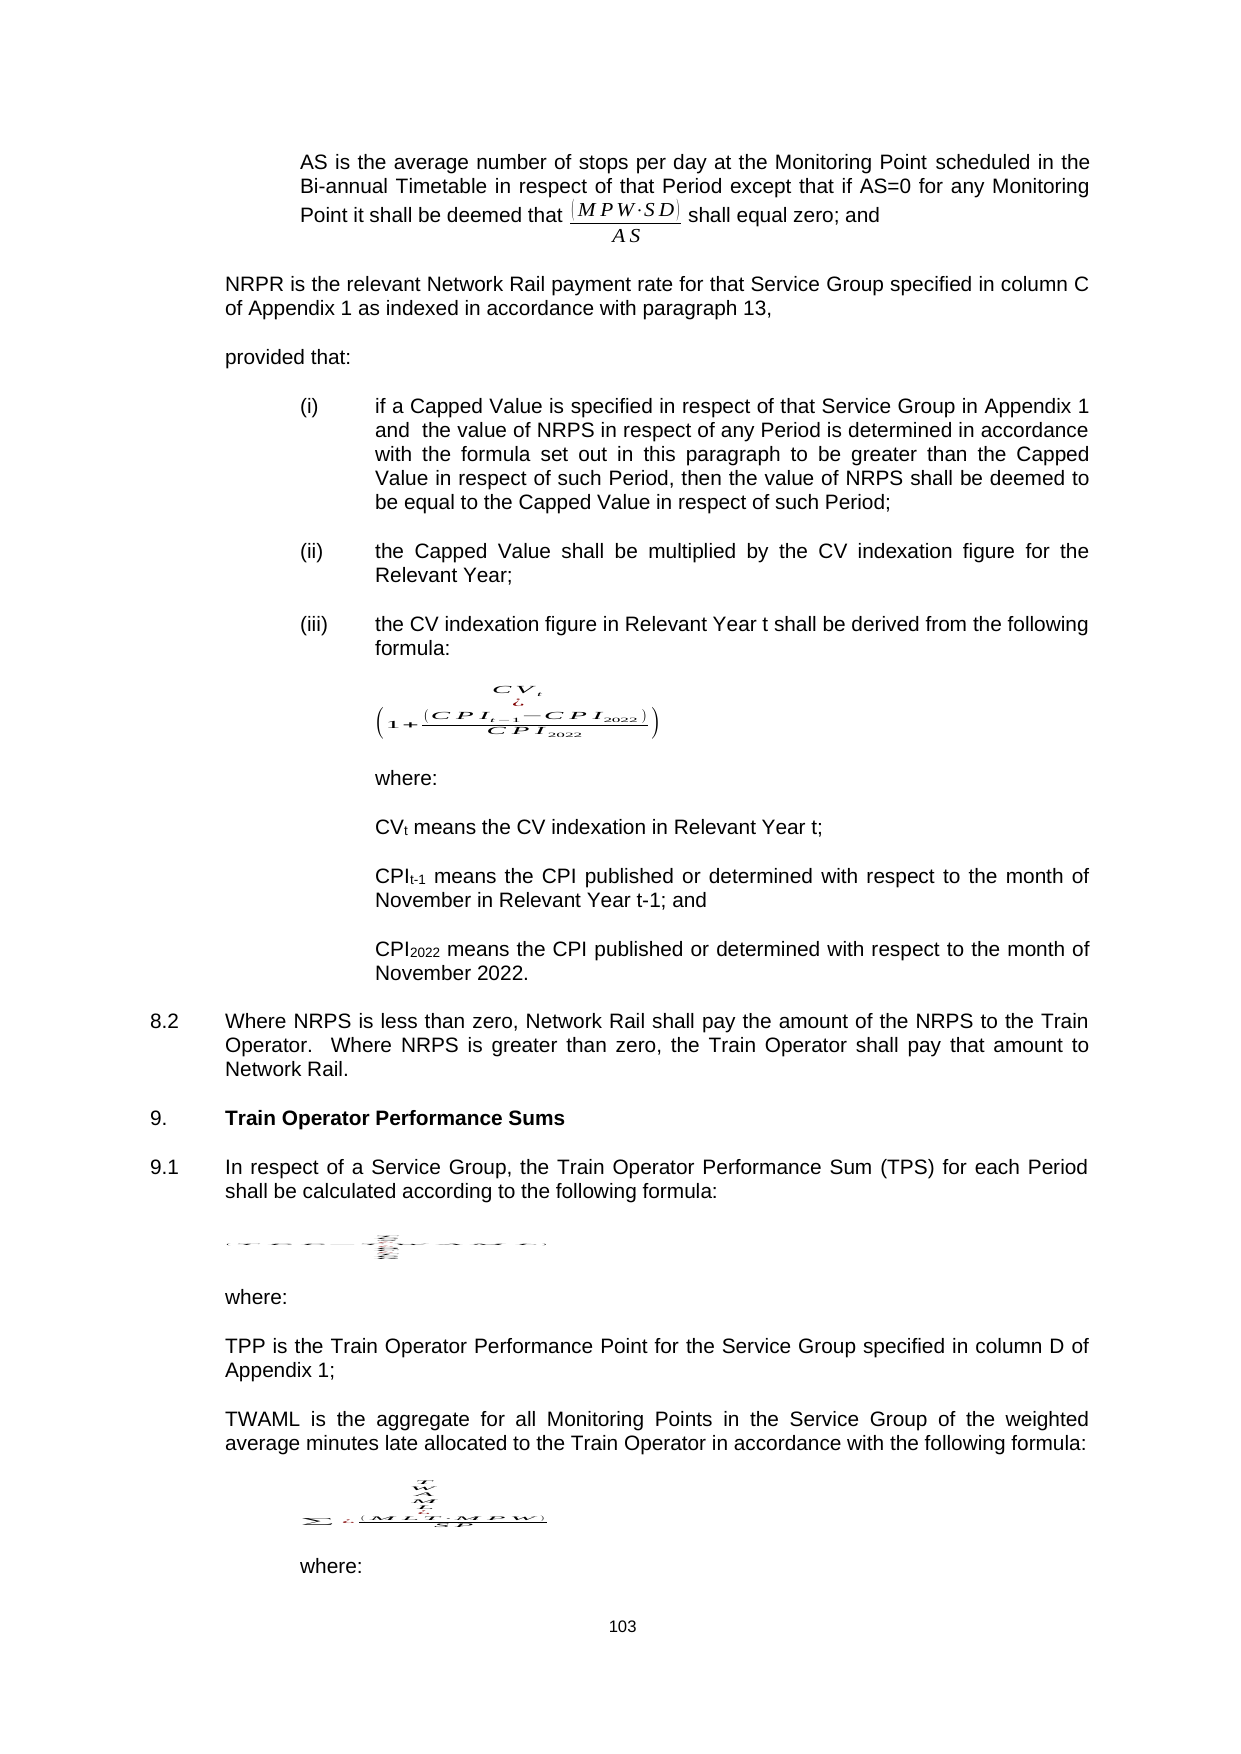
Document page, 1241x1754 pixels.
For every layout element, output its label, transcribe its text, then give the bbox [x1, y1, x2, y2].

text where: [375, 766, 1090, 789]
subtitle the CV indexation figure in Relevant Year t shall be derived from the following formula: [300, 611, 1090, 659]
text CPI2022 means the CPI published or determined with respect to the month of November 2022. [375, 936, 1090, 984]
text AS is the average number of stops per day at the Monitoring Point scheduled in the Bi-annual Timetable in respect of that Period except that if AS=0 for any Monitoring Point it shall be deemed that shall equal zero; and [300, 150, 1090, 247]
text CVt means the CV indexation in Relevant Year t; [375, 814, 1090, 838]
text where: [300, 1553, 1090, 1577]
text TPP is the Train Operator Performance Point for the Service Group specified in column D of Appendix 1; [225, 1334, 1090, 1382]
text TWAML is the aggregate for all Monitoring Points in the Service Group of the weighted average minutes late allocated to the Train Operator in accordance with the following formula: [225, 1407, 1090, 1454]
text provided that: [225, 345, 1090, 369]
text NRPR is the relevant Network Rail payment rate for that Service Group specified in column C of Appendix 1 as indexed in accordance with paragraph 13, [225, 272, 1090, 320]
text where: [225, 1285, 1090, 1309]
subtitle the Capped Value shall be multiplied by the CV indexation figure for the Relevant Year; [300, 538, 1090, 586]
text CPIt-1 means the CPI published or determined with respect to the month of November in Relevant Year t-1; and [375, 863, 1090, 911]
subtitle In respect of a Service Group, the Train Operator Performance Sum (TPS) for each Period shall be calculated according to the following formula: [150, 1155, 1090, 1203]
subtitle if a Capped Value is specified in respect of that Service Group in Appendix 1 and the value of NRPS in respect of any Period is determined in accordance with the formula set out in this paragraph to be greater than the Capped Value in respect of such Period, then the value of NRPS shall be deemed to be equal to the Capped Value in respect of such Period; [300, 394, 1090, 513]
subtitle Where NRPS is less than zero, Network Rail shall pay the amount of the NRPS to the Train Operator. Where NRPS is greater than zero, the Train Operator shall pay that amount to Network Rail. [150, 1009, 1090, 1081]
subtitle Train Operator Performance Sums [150, 1106, 1090, 1130]
